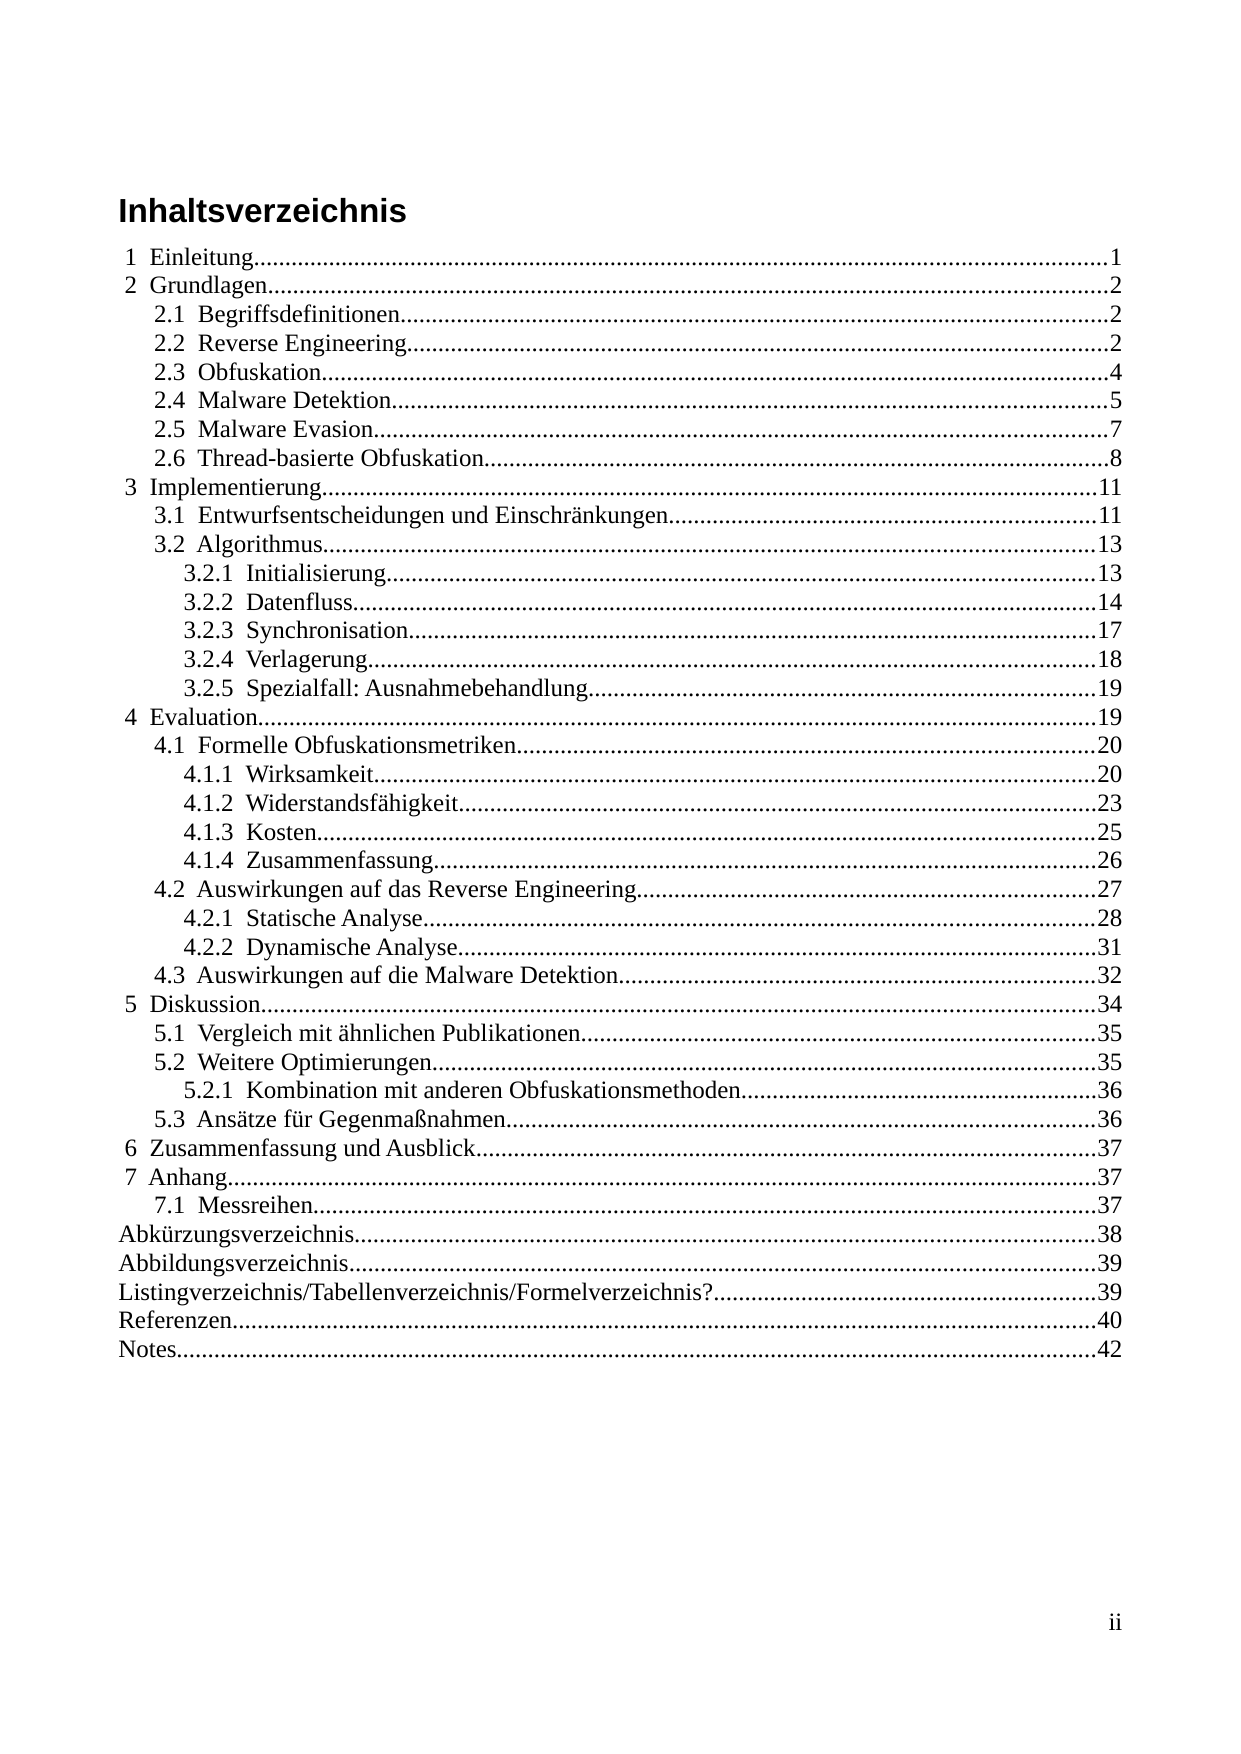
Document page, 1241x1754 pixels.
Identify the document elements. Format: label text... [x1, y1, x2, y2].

text 3.2.4 Verlagerung 18 [177, 644, 1122, 673]
text 4.1.4 Zusammenfassung 26 [177, 845, 1122, 874]
text Listingverzeichnis/Tabellenverzeichnis/Formelverzeichnis? 39 [118, 1277, 1122, 1305]
text 2.3 Obfuskation 4 [148, 357, 1122, 385]
subtitle Inhaltsverzeichnis [118, 191, 1122, 229]
text Referenzen 40 [118, 1305, 1122, 1334]
text 1 Einleitung 1 [118, 242, 1122, 270]
text 4.2.1 Statische Analyse 28 [177, 903, 1122, 932]
text 3 Implementierung 11 [118, 472, 1122, 500]
text 3.2.5 Spezialfall: Ausnahmebehandlung 19 [177, 673, 1122, 702]
text Notes 42 [118, 1334, 1122, 1363]
text 3.1 Entwurfsentscheidungen und Einschränkungen 11 [148, 500, 1122, 529]
text Abbildungsverzeichnis 39 [118, 1248, 1122, 1277]
text 5.2.1 Kombination mit anderen Obfuskationsmethoden 36 [177, 1075, 1122, 1104]
text 3.2.3 Synchronisation 17 [177, 615, 1122, 644]
text 7.1 Messreihen 37 [148, 1190, 1122, 1219]
text 4.1.1 Wirksamkeit 20 [177, 759, 1122, 788]
text 4.1.3 Kosten 25 [177, 817, 1122, 845]
text 4.1.2 Widerstandsfähigkeit 23 [177, 788, 1122, 817]
text 4.2 Auswirkungen auf das Reverse Engineering 27 [148, 874, 1122, 903]
text 2.4 Malware Detektion 5 [148, 385, 1122, 414]
text 5 Diskussion 34 [118, 989, 1122, 1018]
text 2 Grundlagen 2 [118, 270, 1122, 299]
text 5.1 Vergleich mit ähnlichen Publikationen 35 [148, 1018, 1122, 1047]
text 2.1 Begriffsdefinitionen 2 [148, 299, 1122, 328]
text 4.3 Auswirkungen auf die Malware Detektion 32 [148, 960, 1122, 989]
text 2.2 Reverse Engineering 2 [148, 328, 1122, 357]
text 2.5 Malware Evasion 7 [148, 414, 1122, 443]
text 4.2.2 Dynamische Analyse 31 [177, 932, 1122, 960]
text 5.2 Weitere Optimierungen 35 [148, 1047, 1122, 1075]
text 2.6 Thread-basierte Obfuskation 8 [148, 443, 1122, 472]
text 6 Zusammenfassung und Ausblick 37 [118, 1133, 1122, 1162]
text 7 Anhang 37 [118, 1162, 1122, 1190]
text Abkürzungsverzeichnis 38 [118, 1219, 1122, 1248]
text 4.1 Formelle Obfuskationsmetriken 20 [148, 730, 1122, 759]
text 4 Evaluation 19 [118, 702, 1122, 730]
text 5.3 Ansätze für Gegenmaßnahmen 36 [148, 1104, 1122, 1133]
text 3.2.1 Initialisierung 13 [177, 558, 1122, 587]
text 3.2 Algorithmus 13 [148, 529, 1122, 558]
text 3.2.2 Datenfluss 14 [177, 587, 1122, 615]
